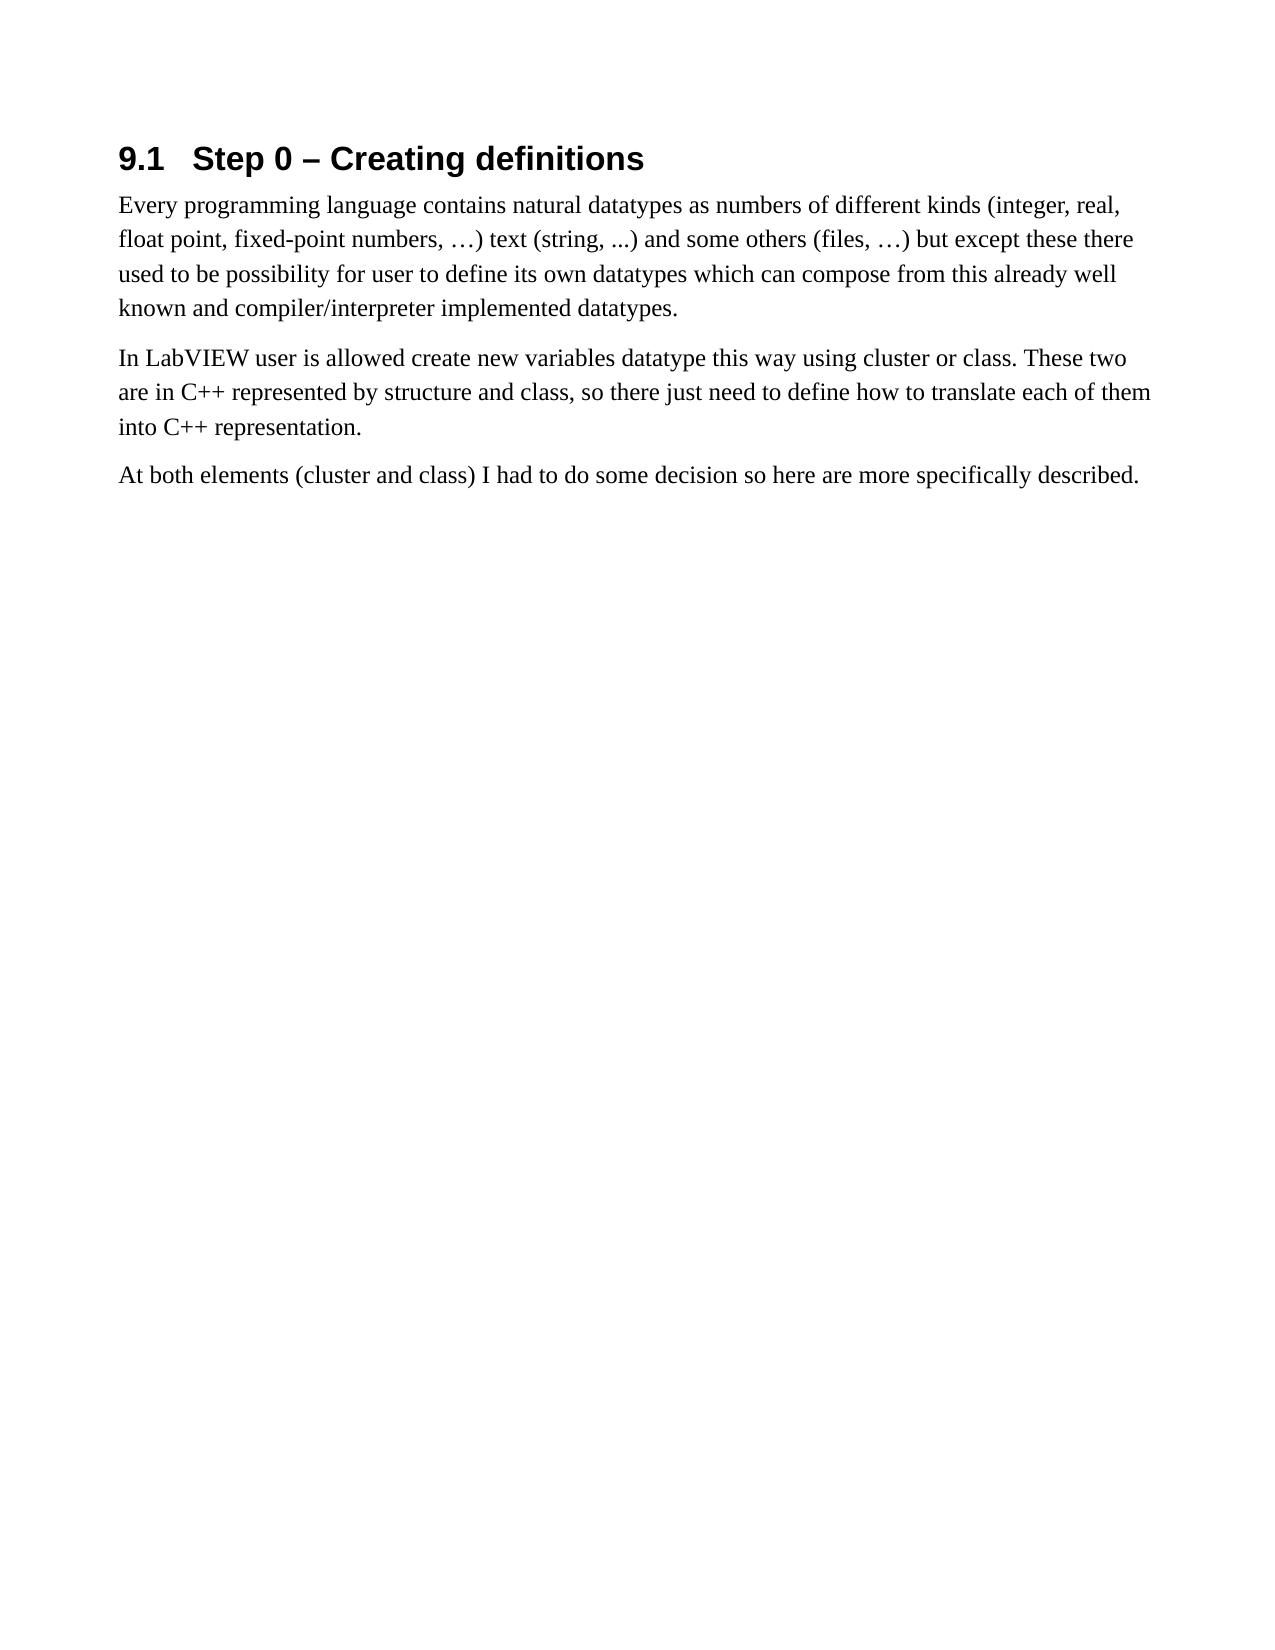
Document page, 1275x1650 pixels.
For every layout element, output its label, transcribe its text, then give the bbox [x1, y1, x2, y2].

subtitle Step 0 – Creating definitions [118, 139, 1157, 178]
text At both elements (cluster and class) I had to do some decision so here are more specifically described. [118, 461, 1157, 489]
text In LabVIEW user is allowed create new variables datatype this way using cluster or class. These two are in C++ represented by structure and class, so there just need to define how to translate each of them into C++ representation. [118, 343, 1157, 440]
text Every programming language contains natural datatypes as numbers of different kinds (integer, real, float point, fixed-point numbers, …) text (string, ...) and some others (files, …) but except these there used to be possibility for user to define its own datatypes which can compose from this already well known and compiler/interpreter implemented datatypes. [118, 190, 1157, 322]
